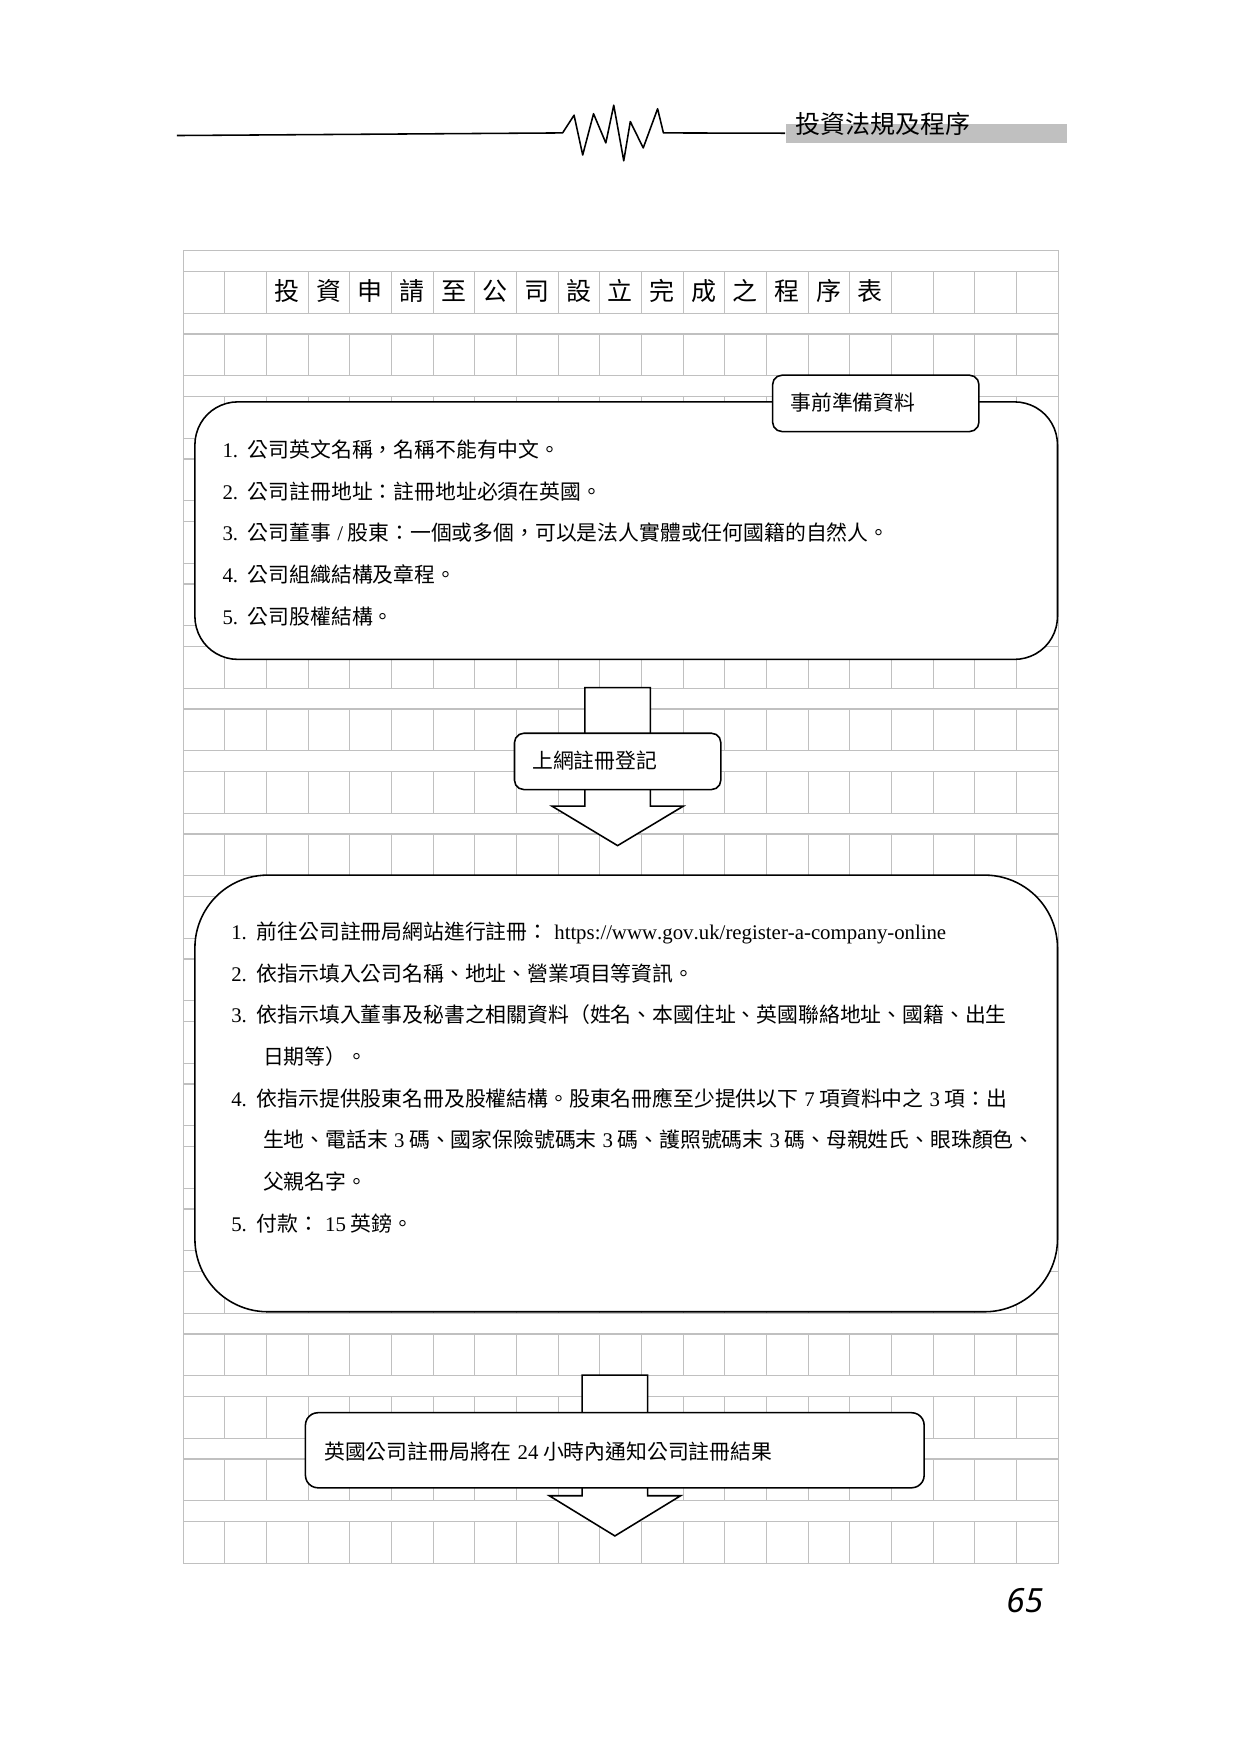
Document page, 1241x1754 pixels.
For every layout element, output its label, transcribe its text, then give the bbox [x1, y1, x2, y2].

text [184, 272, 224, 313]
text 投 [267, 272, 308, 313]
text [934, 272, 974, 313]
text [225, 272, 266, 313]
text 立 [600, 272, 641, 313]
text 資 [309, 272, 349, 313]
text 完 [642, 272, 683, 313]
text [184, 251, 1058, 271]
text 程 [767, 272, 808, 313]
text [975, 272, 1016, 313]
text 之 [725, 272, 766, 313]
text 至 [434, 272, 474, 313]
text 請 [392, 272, 433, 313]
text [1017, 272, 1058, 313]
text 申 [350, 272, 391, 313]
text 表 [850, 272, 891, 313]
text [892, 272, 933, 313]
text 司 [517, 272, 558, 313]
text 公 [475, 272, 516, 313]
text 設 [559, 272, 599, 313]
text 序 [809, 272, 849, 313]
text 成 [684, 272, 724, 313]
